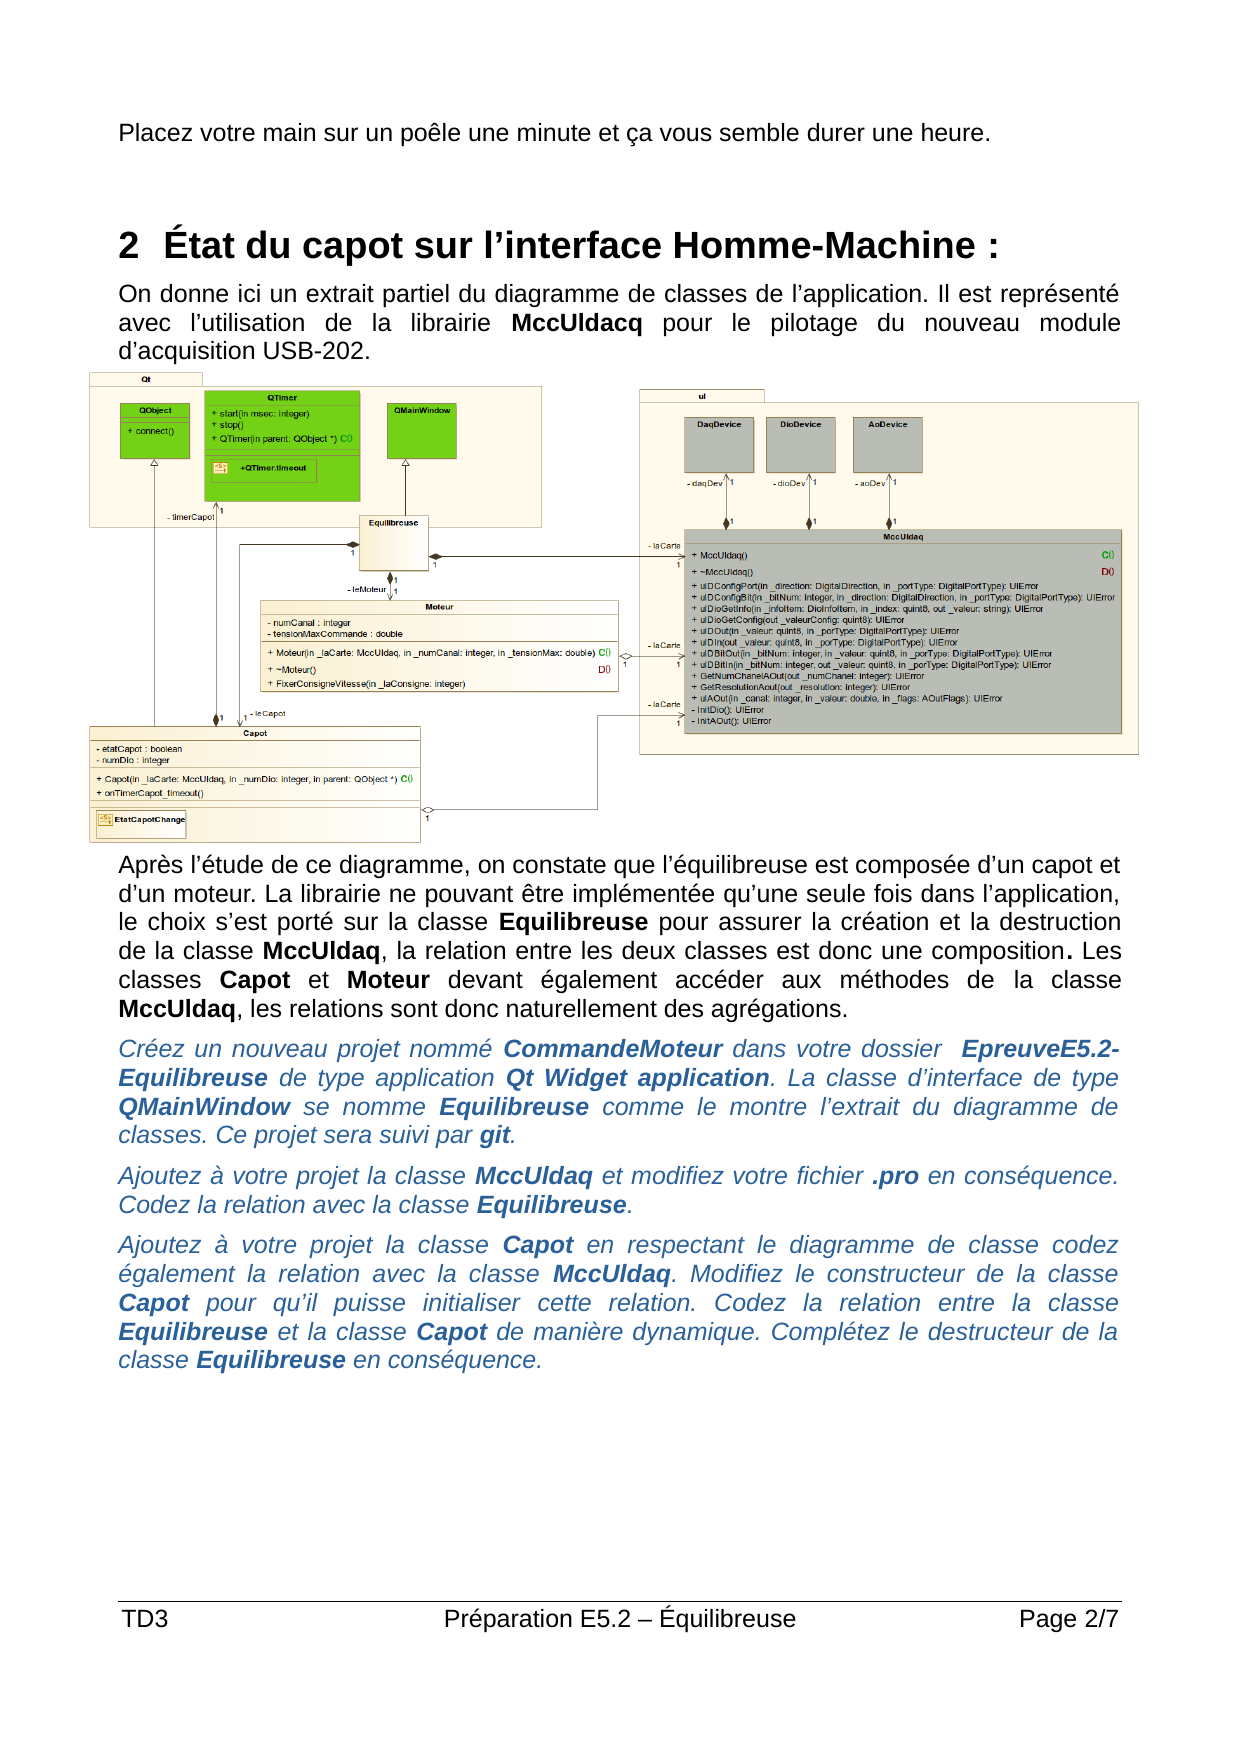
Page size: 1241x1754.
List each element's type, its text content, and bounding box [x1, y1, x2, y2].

text Créez un nouveau projet nommé CommandeMoteur dans votre dossier EpreuveE5.2-Equilibreuse de type application Qt Widget application. La classe d’interface de type QMainWindow se nomme Equilibreuse comme le montre l’extrait du diagramme de classes. Ce projet sera suivi par git. [118, 1034, 1122, 1149]
subtitle État du capot sur l’interface Homme-Machine : [118, 223, 1122, 266]
text Ajoutez à votre projet la classe MccUldaq et modifiez votre fichier .pro en conséquence. Codez la relation avec la classe Equilibreuse. [118, 1161, 1122, 1218]
picture [82, 365, 1146, 850]
text On donne ici un extrait partiel du diagramme de classes de l’application. Il est représenté avec l’utilisation de la librairie MccUldacq pour le pilotage du nouveau module d’acquisition USB-202. [118, 279, 1122, 365]
text Ajoutez à votre projet la classe Capot en respectant le diagramme de classe codez également la relation avec la classe MccUldaq. Modifiez le constructeur de la classe Capot pour qu’il puisse initialiser cette relation. Codez la relation entre la classe Equilibreuse et la classe Capot de manière dynamique. Complétez le destructeur de la classe Equilibreuse en conséquence. [118, 1230, 1122, 1374]
text Après l’étude de ce diagramme, on constate que l’équilibreuse est composée d’un capot et d’un moteur. La librairie ne pouvant être implémentée qu’une seule fois dans l’application, le choix s’est porté sur la classe Equilibreuse pour assurer la création et la destruction de la classe MccUldaq, la relation entre les deux classes est donc une composition. Les classes Capot et Moteur devant également accéder aux méthodes de la classe MccUldaq, les relations sont donc naturellement des agrégations. [118, 850, 1122, 1022]
